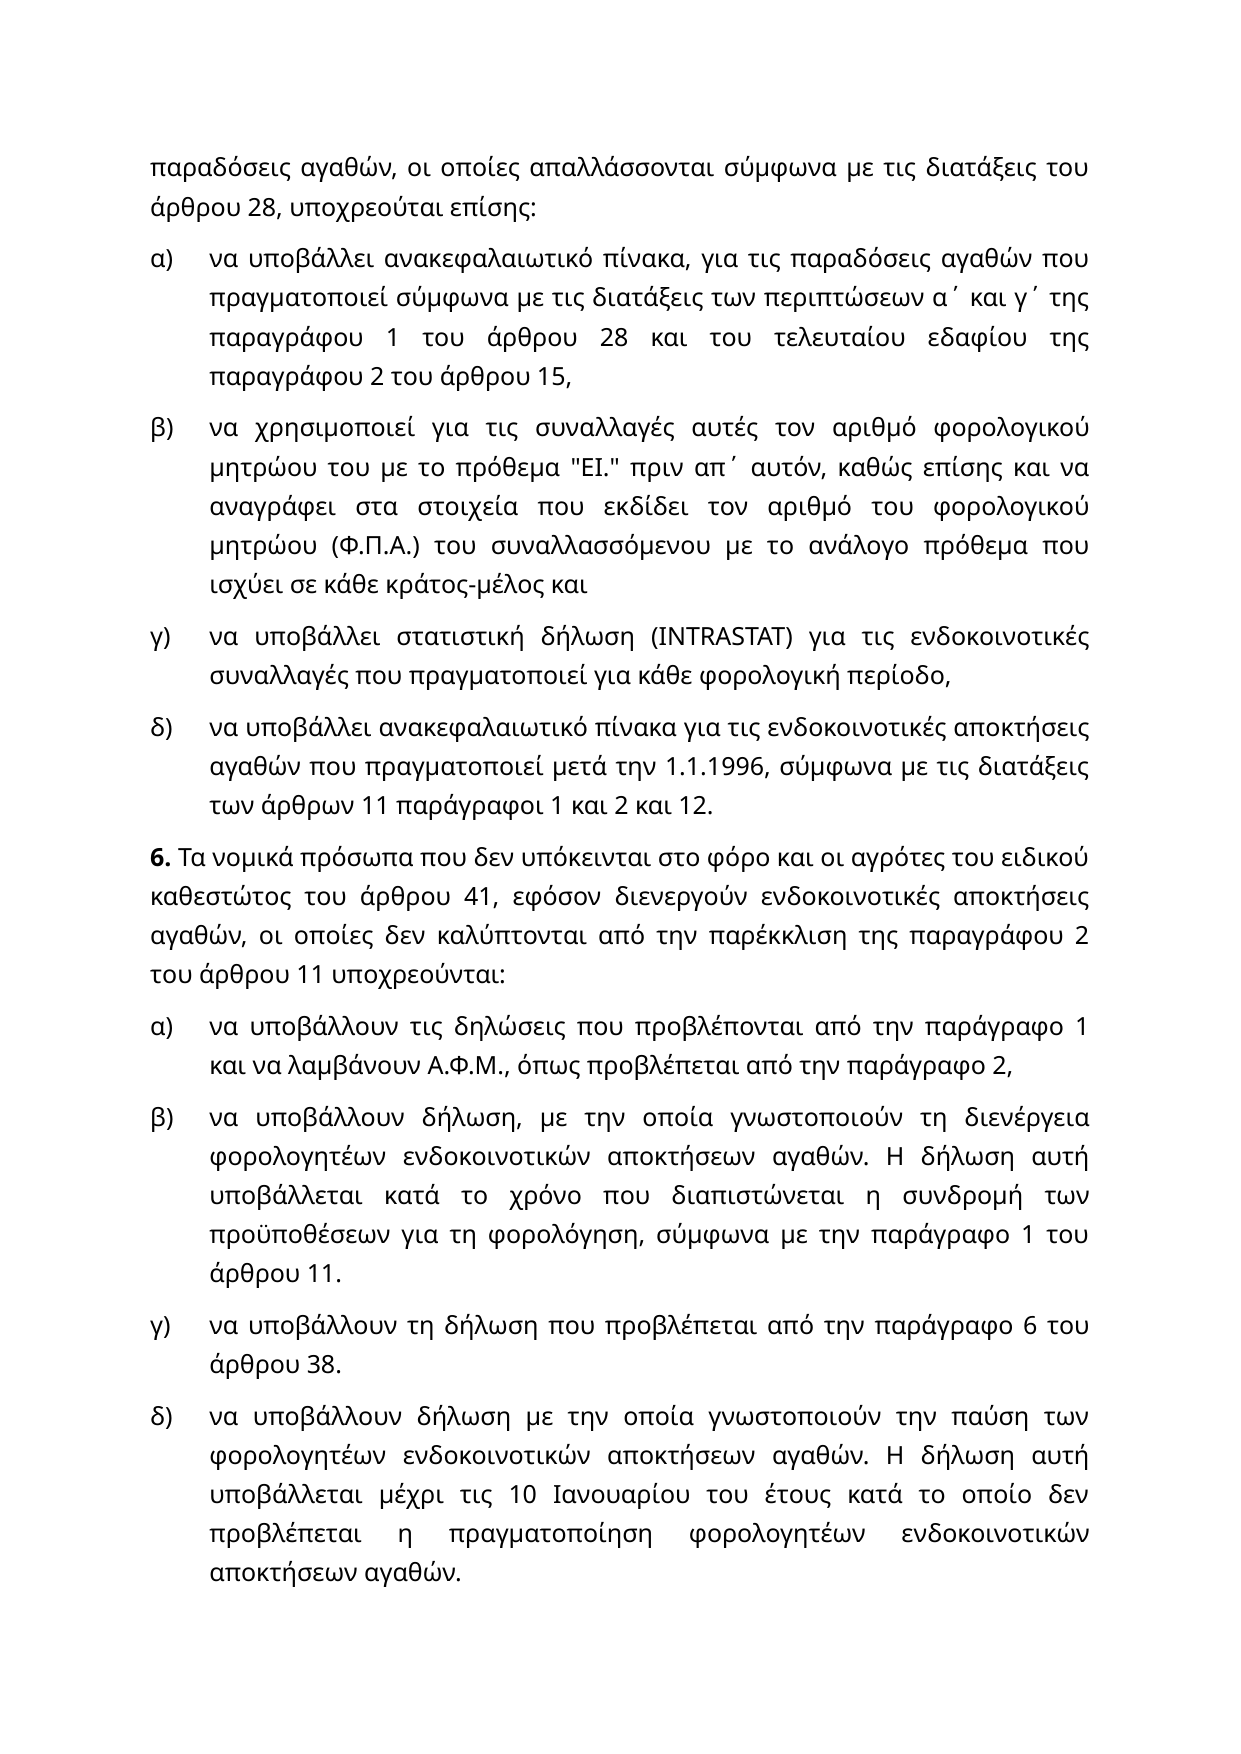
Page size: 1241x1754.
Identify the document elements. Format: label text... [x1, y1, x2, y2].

list δ) να υποβάλλει ανακεφαλαιωτικό πίνακα για τις ενδοκοινοτικές αποκτήσεις αγαθών που πραγματοποιεί μετά την 1.1.1996, σύμφωνα με τις διατάξεις των άρθρων 11 παράγραφοι 1 και 2 και 12. [150, 709, 1090, 822]
list β) να υποβάλλουν δήλωση, με την οποία γνωστοποιούν τη διενέργεια φορολογητέων ενδοκοινοτικών αποκτήσεων αγαθών. Η δήλωση αυτή υποβάλλεται κατά το χρόνο που διαπιστώνεται η συνδρομή των προϋποθέσεων για τη φορολόγηση, σύμφωνα με την παράγραφο 1 του άρθρου 11. [150, 1099, 1090, 1290]
list α) να υποβάλλει ανακεφαλαιωτικό πίνακα, για τις παραδόσεις αγαθών που πραγματοποιεί σύμφωνα με τις διατάξεις των περιπτώσεων α΄ και γ΄ της παραγράφου 1 του άρθρου 28 και του τελευταίου εδαφίου της παραγράφου 2 του άρθρου 15, [150, 241, 1090, 392]
list α) να υποβάλλουν τις δηλώσεις που προβλέπονται από την παράγραφο 1 και να λαμβάνουν Α.Φ.Μ., όπως προβλέπεται από την παράγραφο 2, [150, 1008, 1090, 1082]
list γ) να υποβάλλουν τη δήλωση που προβλέπεται από την παράγραφο 6 του άρθρου 38. [150, 1307, 1090, 1381]
text 6. Τα νομικά πρόσωπα που δεν υπόκεινται στο φόρο και οι αγρότες του ειδικού καθεστώτος του άρθρου 41, εφόσον διενεργούν ενδοκοινοτικές αποκτήσεις αγαθών, οι ο­ποίες δεν καλύπτονται από την παρέκκλιση της παραγράφου 2 του άρθρου 11 υποχρεούνται: [150, 839, 1090, 991]
list γ) να υποβάλλει στατιστική δήλωση (INTRASTAT) για τις ενδοκοινοτικές συναλλαγές που πραγματοποιεί για κάθε φορολογική περίοδο, [150, 618, 1090, 692]
list δ) να υποβάλλουν δήλωση με την οποία γνωστοποιούν την παύση των φορολογητέων ενδοκοινοτικών αποκτήσεων αγαθών. Η δήλωση αυτή υποβάλλεται μέχρι τις 10 Ιανουαρίου του έτους κατά το οποίο δεν προβλέπεται η πραγματοποίηση φορολογητέων ενδοκοινοτικών αποκτήσεων αγαθών. [150, 1398, 1090, 1589]
list β) να χρησιμοποιεί για τις συναλλαγές αυτές τον αριθμό φορολογικού μητρώου του με το πρόθεμα "ΕΙ." πριν απ΄ αυτόν, καθώς επίσης και να αναγράφει στα στοιχεία που εκδίδει τον αριθμό του φορολογικού μητρώου (Φ.Π.Α.) του συναλλασσόμενου με το ανάλογο πρόθεμα που ισχύει σε κάθε κράτος-μέλος και [150, 410, 1090, 601]
text παραδόσεις αγαθών, οι οποίες απαλλάσσονται σύμφωνα με τις διατάξεις του άρθρου 28, υποχρεούται επίσης: [150, 150, 1090, 223]
